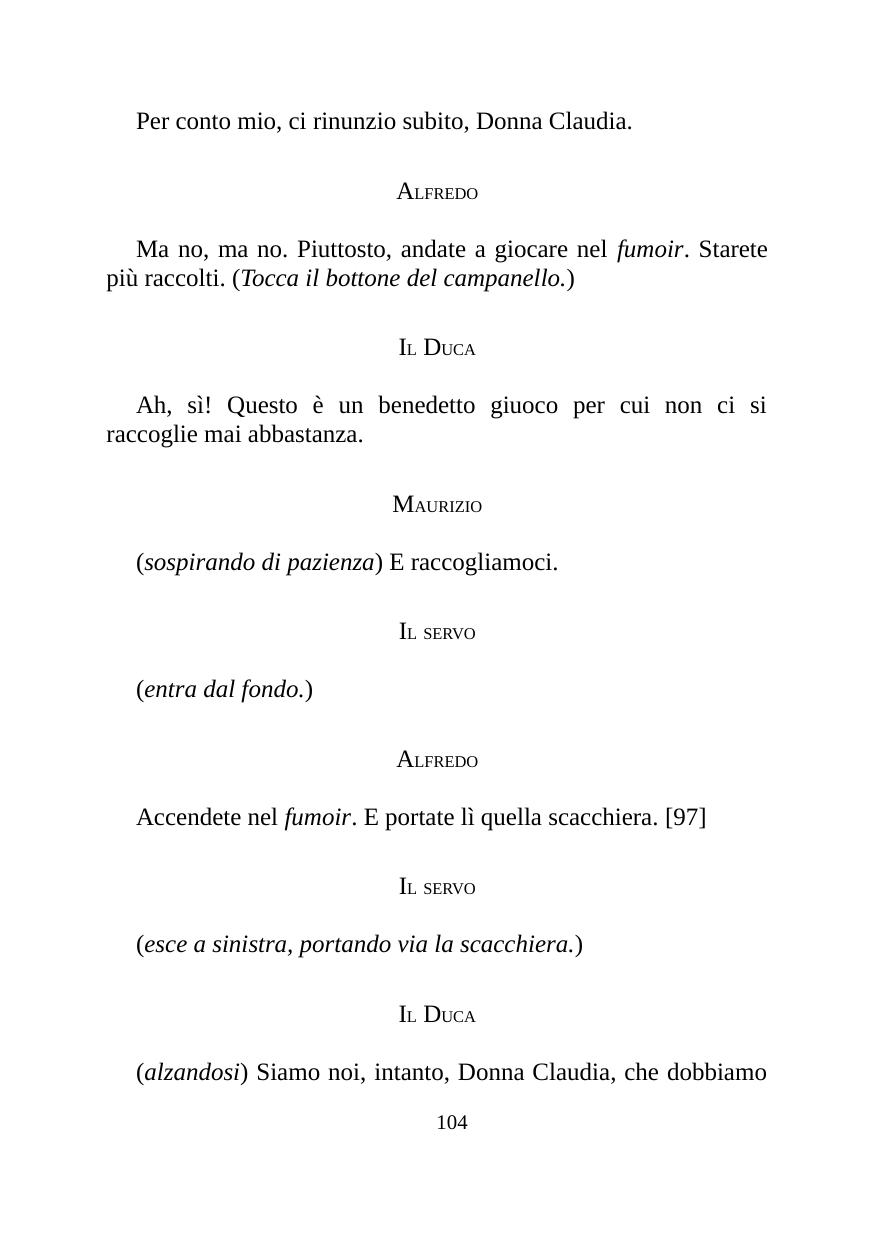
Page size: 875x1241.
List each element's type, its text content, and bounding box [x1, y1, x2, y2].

text Alfredo [106, 176, 768, 205]
text Maurizio [106, 489, 768, 517]
text (sospirando di pazienza) E raccogliamoci. [106, 547, 768, 575]
text Ah, sì! Questo è un benedetto giuoco per cui non ci si raccoglie mai abbastanza. [106, 390, 768, 448]
text Il servo [106, 871, 768, 900]
text (esce a sinistra, portando via la scacchiera.) [106, 929, 768, 958]
text Ma no, ma no. Piuttosto, andate a giocare nel fumoir. Starete più raccolti. (Tocca il bottone del campanello.) [106, 234, 768, 291]
text Il servo [106, 616, 768, 645]
text Accendete nel fumoir. E portate lì quella scacchiera. [97] [106, 802, 768, 831]
text (entra dal fondo.) [106, 674, 768, 703]
text Per conto mio, ci rinunzio subito, Donna Claudia. [106, 106, 768, 135]
text Il Duca [106, 332, 768, 361]
text Il Duca [106, 999, 768, 1028]
text Alfredo [106, 744, 768, 773]
text (alzandosi) Siamo noi, intanto, Donna Claudia, che dobbiamo [106, 1057, 768, 1086]
